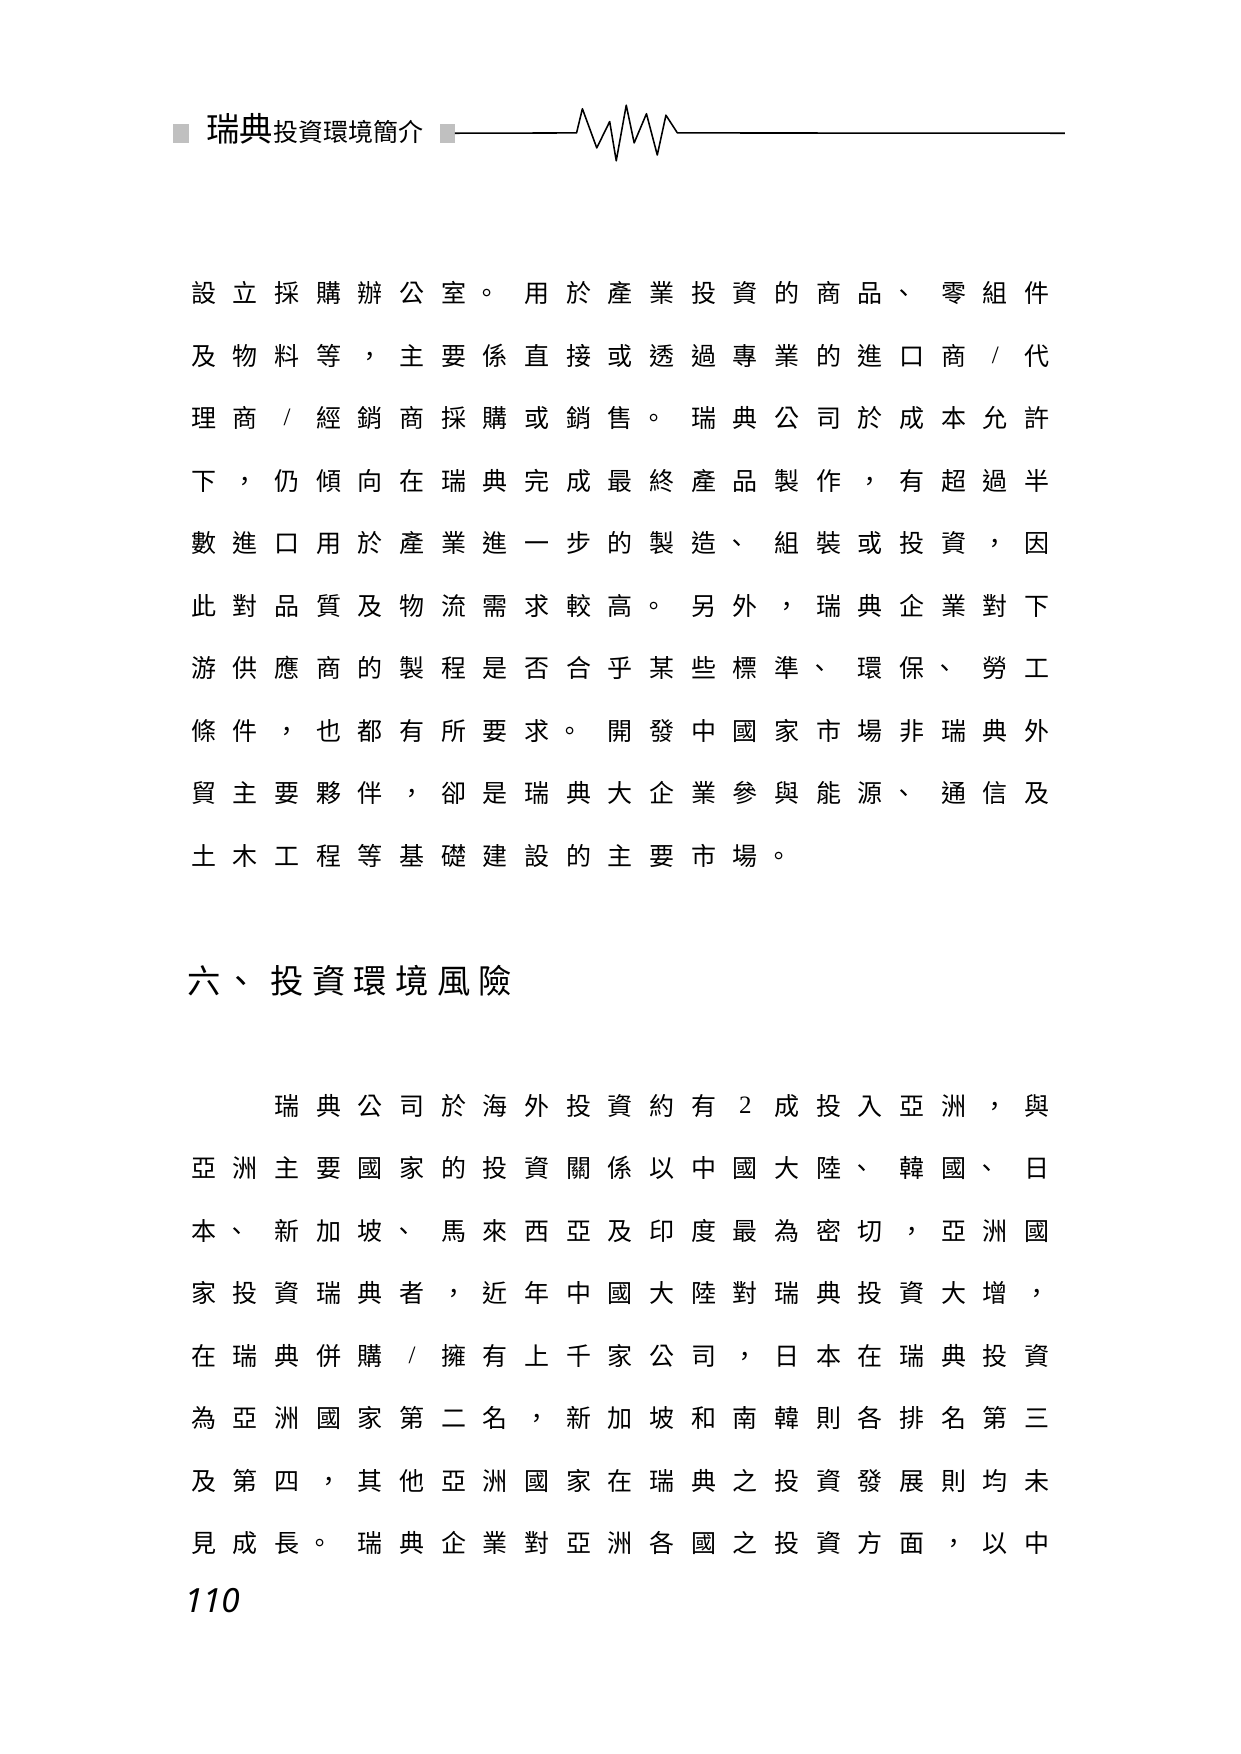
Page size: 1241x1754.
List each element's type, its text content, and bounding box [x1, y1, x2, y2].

text 瑞典公司於海外投資約有2成投入亞洲，與亞洲主要國家的投資關係以中國大陸、韓國、日本、新加坡、馬來西亞及印度最為密切，亞洲國家投資瑞典者，近年中國大陸對瑞典投資大增，在瑞典併購/擁有上千家公司，日本在瑞典投資為亞洲國家第二名，新加坡和南韓則各排名第三及第四，其他亞洲國家在瑞典之投資發展則均未見成長。瑞典企業對亞洲各國之投資方面，以中 [183, 1063, 1058, 1563]
text 設立採購辦公室。用於產業投資的商品、零組件及物料等，主要係直接或透過專業的進口商/代理商/經銷商採購或銷售。瑞典公司於成本允許下，仍傾向在瑞典完成最終產品製作，有超過半數進口用於產業進一步的製造、組裝或投資，因此對品質及物流需求較高。另外，瑞典企業對下游供應商的製程是否合乎某些標準、環保、勞工條件，也都有所要求。開發中國家市場非瑞典外貿主要夥伴，卻是瑞典大企業參與能源、通信及土木工程等基礎建設的主要市場。 [183, 250, 1058, 875]
text 六、投資環境風險 [183, 938, 1058, 1000]
